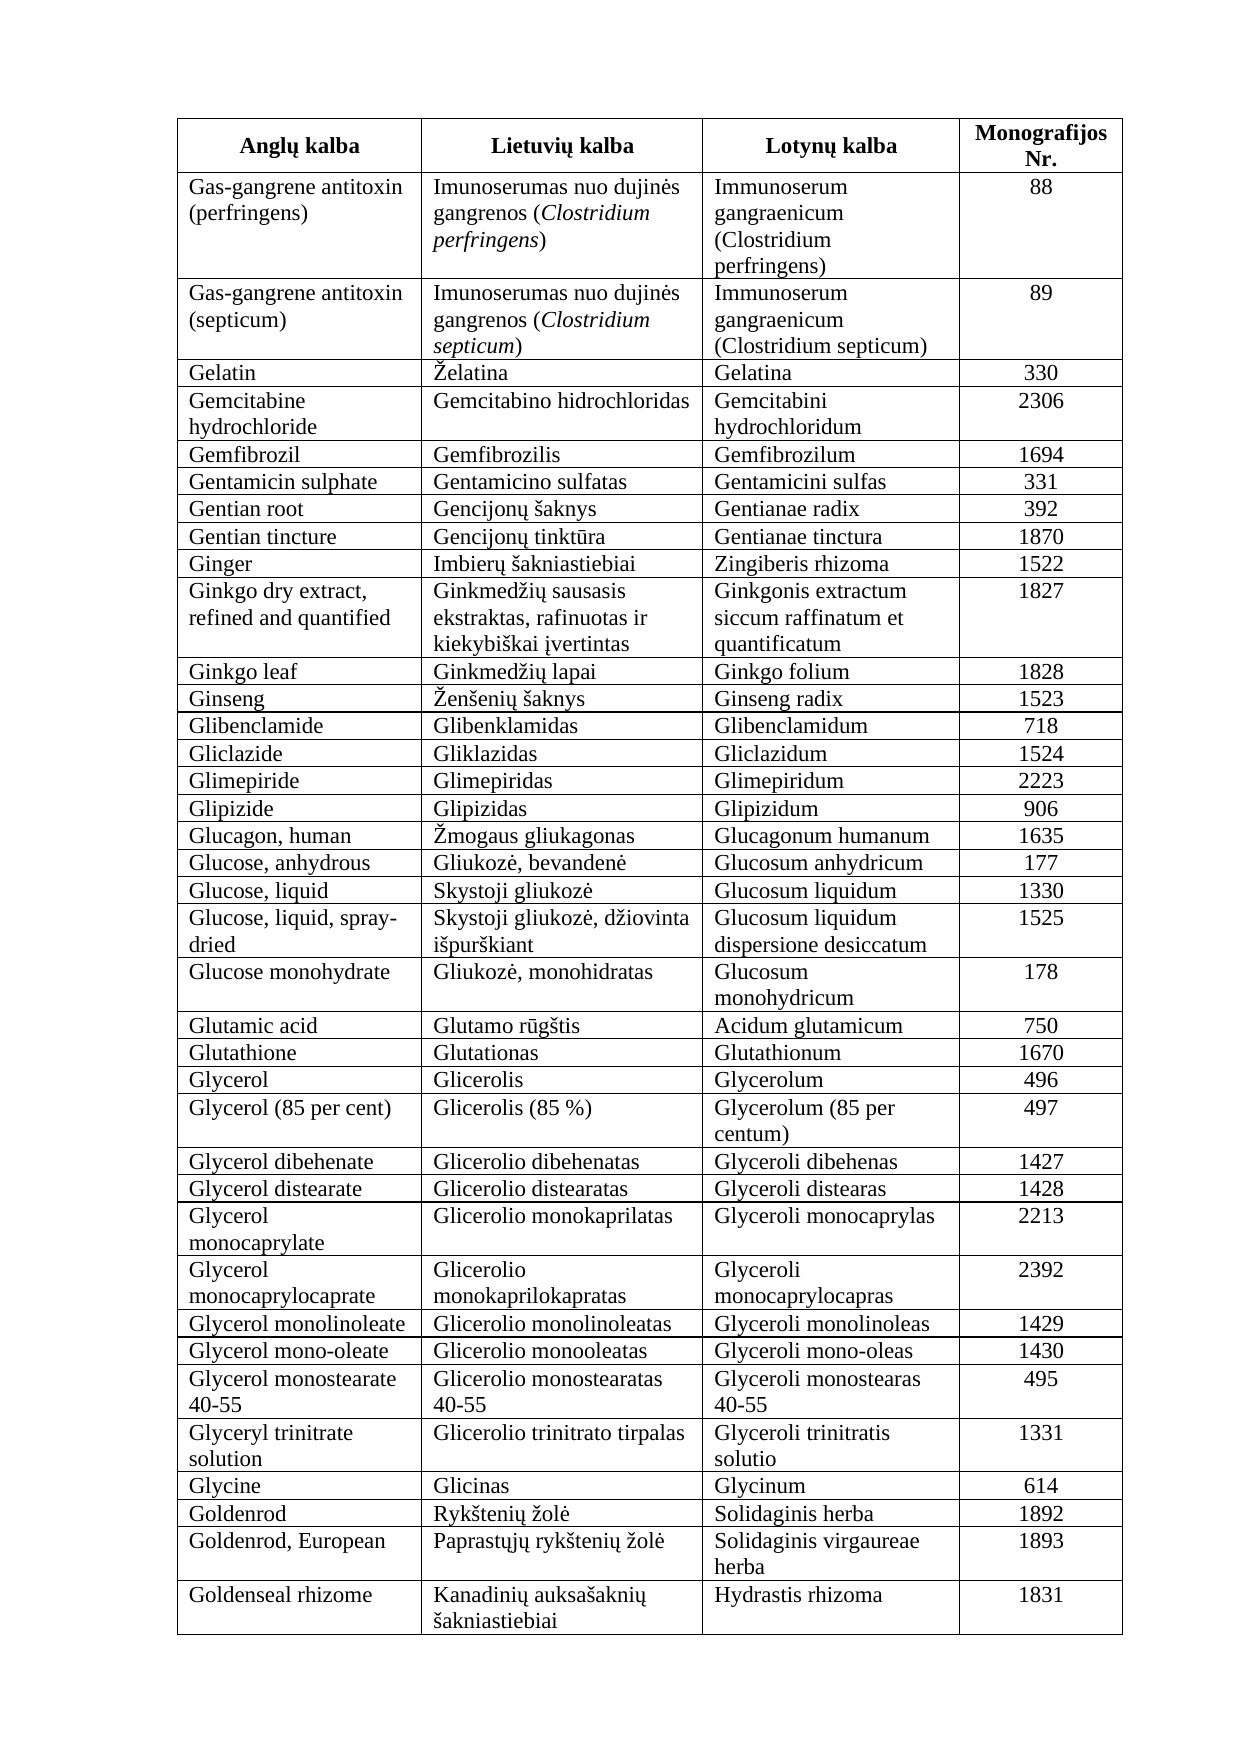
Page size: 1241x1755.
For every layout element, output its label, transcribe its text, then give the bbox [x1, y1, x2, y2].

table_cell Ginkmedžių lapai [422, 658, 702, 684]
table_cell Žmogaus gliukagonas [422, 822, 702, 848]
table_cell Glucose monohydrate [178, 958, 421, 1011]
table_cell Goldenseal rhizome [178, 1581, 421, 1633]
table_cell Glycerol monostearate 40-55 [178, 1365, 421, 1417]
table_cell 331 [960, 468, 1122, 494]
table_cell Glycinum [703, 1472, 959, 1499]
table_cell Glicinas [422, 1472, 702, 1499]
table_cell Skystoji gliukozė, džiovinta išpurškiant [422, 904, 702, 957]
table_cell Gemfibrozilis [422, 441, 702, 467]
table_cell Glucose, anhydrous [178, 850, 421, 876]
table_cell 1670 [960, 1039, 1122, 1066]
table_cell Ginkgo leaf [178, 658, 421, 684]
table_cell Ginseng radix [703, 685, 959, 711]
table_cell Glibenclamidum [703, 713, 959, 739]
table_cell Glyceroli dibehenas [703, 1148, 959, 1174]
table_cell 497 [960, 1094, 1122, 1147]
table_header Lotynų kalba [703, 119, 959, 172]
table_cell 750 [960, 1012, 1122, 1038]
table_cell Gemcitabine hydrochloride [178, 387, 421, 439]
table_cell Gentianae radix [703, 495, 959, 522]
table_cell Gelatin [178, 360, 421, 386]
table_cell 1893 [960, 1527, 1122, 1580]
table_cell 88 [960, 173, 1122, 278]
table_cell Glicerolis (85 %) [422, 1094, 702, 1147]
table_cell Glicerolio monolinoleatas [422, 1310, 702, 1336]
table_cell Gemcitabino hidrochloridas [422, 387, 702, 439]
table_cell 1892 [960, 1500, 1122, 1526]
table_cell Acidum glutamicum [703, 1012, 959, 1038]
table_cell Glucosum liquidum [703, 877, 959, 903]
table_cell Imunoserumas nuo dujinės gangrenos (Clostridium septicum) [422, 279, 702, 358]
table_cell Glyceroli monocaprylocapras [703, 1256, 959, 1309]
table_cell Glucose, liquid [178, 877, 421, 903]
table_cell 906 [960, 795, 1122, 821]
table_cell Glicerolis [422, 1067, 702, 1093]
table_cell Želatina [422, 360, 702, 386]
table_cell Kanadinių auksašaknių šakniastiebiai [422, 1581, 702, 1633]
table_cell Glucosum anhydricum [703, 850, 959, 876]
table_cell Glibenclamide [178, 713, 421, 739]
table_cell Glipizidum [703, 795, 959, 821]
table_cell Gentamicino sulfatas [422, 468, 702, 494]
table_cell Gemfibrozilum [703, 441, 959, 467]
table_cell Glycerolum [703, 1067, 959, 1093]
table_cell Gas-gangrene antitoxin (septicum) [178, 279, 421, 358]
table_cell Gliukozė, monohidratas [422, 958, 702, 1011]
table_cell Glicerolio dibehenatas [422, 1148, 702, 1174]
table_cell Gliklazidas [422, 740, 702, 766]
table_header Anglų kalba [178, 119, 421, 172]
table_cell Glicerolio monooleatas [422, 1338, 702, 1364]
table_cell Skystoji gliukozė [422, 877, 702, 903]
table_cell 1430 [960, 1338, 1122, 1364]
table_header Monografijos Nr. [960, 119, 1122, 172]
table_cell Glycerol distearate [178, 1175, 421, 1201]
table_cell 1524 [960, 740, 1122, 766]
table_cell Gas-gangrene antitoxin (perfringens) [178, 173, 421, 278]
table_cell 1522 [960, 550, 1122, 577]
table_cell Glycerol (85 per cent) [178, 1094, 421, 1147]
table_cell 2223 [960, 767, 1122, 794]
table_cell Gliukozė, bevandenė [422, 850, 702, 876]
table_cell Glyceroli monostearas 40-55 [703, 1365, 959, 1417]
table_cell Gentian root [178, 495, 421, 522]
table_cell Glicerolio distearatas [422, 1175, 702, 1201]
table_cell Gemcitabini hydrochloridum [703, 387, 959, 439]
table_cell 2306 [960, 387, 1122, 439]
table_cell 2213 [960, 1203, 1122, 1255]
table_cell Immunoserum gangraenicum (Clostridium septicum) [703, 279, 959, 358]
table_cell Gentian tincture [178, 523, 421, 549]
table_cell Glicerolio trinitrato tirpalas [422, 1419, 702, 1471]
table_cell Ginkgonis extractum siccum raffinatum et quantificatum [703, 578, 959, 657]
table_cell Ginger [178, 550, 421, 577]
table_cell Glucagon, human [178, 822, 421, 848]
table_cell Gliclazide [178, 740, 421, 766]
table_cell Gencijonų tinktūra [422, 523, 702, 549]
table_header Lietuvių kalba [422, 119, 702, 172]
table_cell Glucosum monohydricum [703, 958, 959, 1011]
table_cell Gentamicini sulfas [703, 468, 959, 494]
table_cell Ginkgo folium [703, 658, 959, 684]
table_cell Glicerolio monostearatas 40-55 [422, 1365, 702, 1417]
table_cell Paprastųjų rykštenių žolė [422, 1527, 702, 1580]
table_cell Glycerol monocaprylate [178, 1203, 421, 1255]
table_cell 496 [960, 1067, 1122, 1093]
table_cell 1828 [960, 658, 1122, 684]
table_cell Glutamo rūgštis [422, 1012, 702, 1038]
table_cell Glyceryl trinitrate solution [178, 1419, 421, 1471]
table_cell Ginkmedžių sausasis ekstraktas, rafinuotas ir kiekybiškai įvertintas [422, 578, 702, 657]
table_cell Glipizidas [422, 795, 702, 821]
table_cell Glycerol monocaprylocaprate [178, 1256, 421, 1309]
table_cell Glycerol dibehenate [178, 1148, 421, 1174]
table_cell Goldenrod [178, 1500, 421, 1526]
table_cell Immunoserum gangraenicum (Clostridium perfringens) [703, 173, 959, 278]
table_cell Gencijonų šaknys [422, 495, 702, 522]
table_cell Glipizide [178, 795, 421, 821]
table_cell Glucose, liquid, spray-dried [178, 904, 421, 957]
table_cell 1428 [960, 1175, 1122, 1201]
table_cell 1827 [960, 578, 1122, 657]
table_cell Glutationas [422, 1039, 702, 1066]
table_cell Ginseng [178, 685, 421, 711]
table_cell Gentianae tinctura [703, 523, 959, 549]
table_cell Glucosum liquidum dispersione desiccatum [703, 904, 959, 957]
table_cell Glicerolio monokaprilokapratas [422, 1256, 702, 1309]
table_cell Glycerol monolinoleate [178, 1310, 421, 1336]
table_cell Solidaginis herba [703, 1500, 959, 1526]
table_cell 1694 [960, 441, 1122, 467]
table_cell 2392 [960, 1256, 1122, 1309]
table_cell Glycerol [178, 1067, 421, 1093]
table_cell 178 [960, 958, 1122, 1011]
table_cell Glyceroli trinitratis solutio [703, 1419, 959, 1471]
table_cell Glutathione [178, 1039, 421, 1066]
table_cell 177 [960, 850, 1122, 876]
table_cell 89 [960, 279, 1122, 358]
table_cell Hydrastis rhizoma [703, 1581, 959, 1633]
table_cell Gentamicin sulphate [178, 468, 421, 494]
table_cell 614 [960, 1472, 1122, 1499]
table_cell Ženšenių šaknys [422, 685, 702, 711]
table_cell Glimepiridum [703, 767, 959, 794]
table_cell 1429 [960, 1310, 1122, 1336]
table_cell Goldenrod, European [178, 1527, 421, 1580]
table_cell 1870 [960, 523, 1122, 549]
table_cell Glyceroli monocaprylas [703, 1203, 959, 1255]
table_cell Solidaginis virgaureae herba [703, 1527, 959, 1580]
table_cell 718 [960, 713, 1122, 739]
table_cell Gelatina [703, 360, 959, 386]
table_cell Glibenklamidas [422, 713, 702, 739]
table_cell Glutathionum [703, 1039, 959, 1066]
table_cell Glyceroli mono-oleas [703, 1338, 959, 1364]
table_cell Glucagonum humanum [703, 822, 959, 848]
table_cell 1525 [960, 904, 1122, 957]
table_cell Glimepiridas [422, 767, 702, 794]
table_cell Glycerolum (85 per centum) [703, 1094, 959, 1147]
table_cell Glycine [178, 1472, 421, 1499]
table_cell Glycerol mono-oleate [178, 1338, 421, 1364]
table_cell Zingiberis rhizoma [703, 550, 959, 577]
table_cell 495 [960, 1365, 1122, 1417]
table_cell Ginkgo dry extract, refined and quantified [178, 578, 421, 657]
table_cell 392 [960, 495, 1122, 522]
table_cell Glimepiride [178, 767, 421, 794]
table_cell 1330 [960, 877, 1122, 903]
table_cell 1331 [960, 1419, 1122, 1471]
table_cell 1635 [960, 822, 1122, 848]
table_cell 1523 [960, 685, 1122, 711]
table_cell Glyceroli monolinoleas [703, 1310, 959, 1336]
table_cell 330 [960, 360, 1122, 386]
table_cell Rykštenių žolė [422, 1500, 702, 1526]
table_cell 1831 [960, 1581, 1122, 1633]
table_cell Imbierų šakniastiebiai [422, 550, 702, 577]
table_cell Glicerolio monokaprilatas [422, 1203, 702, 1255]
table_cell Glutamic acid [178, 1012, 421, 1038]
table_cell Glyceroli distearas [703, 1175, 959, 1201]
table_cell Gliclazidum [703, 740, 959, 766]
table_cell 1427 [960, 1148, 1122, 1174]
table_cell Gemfibrozil [178, 441, 421, 467]
table_cell Imunoserumas nuo dujinės gangrenos (Clostridium perfringens) [422, 173, 702, 278]
